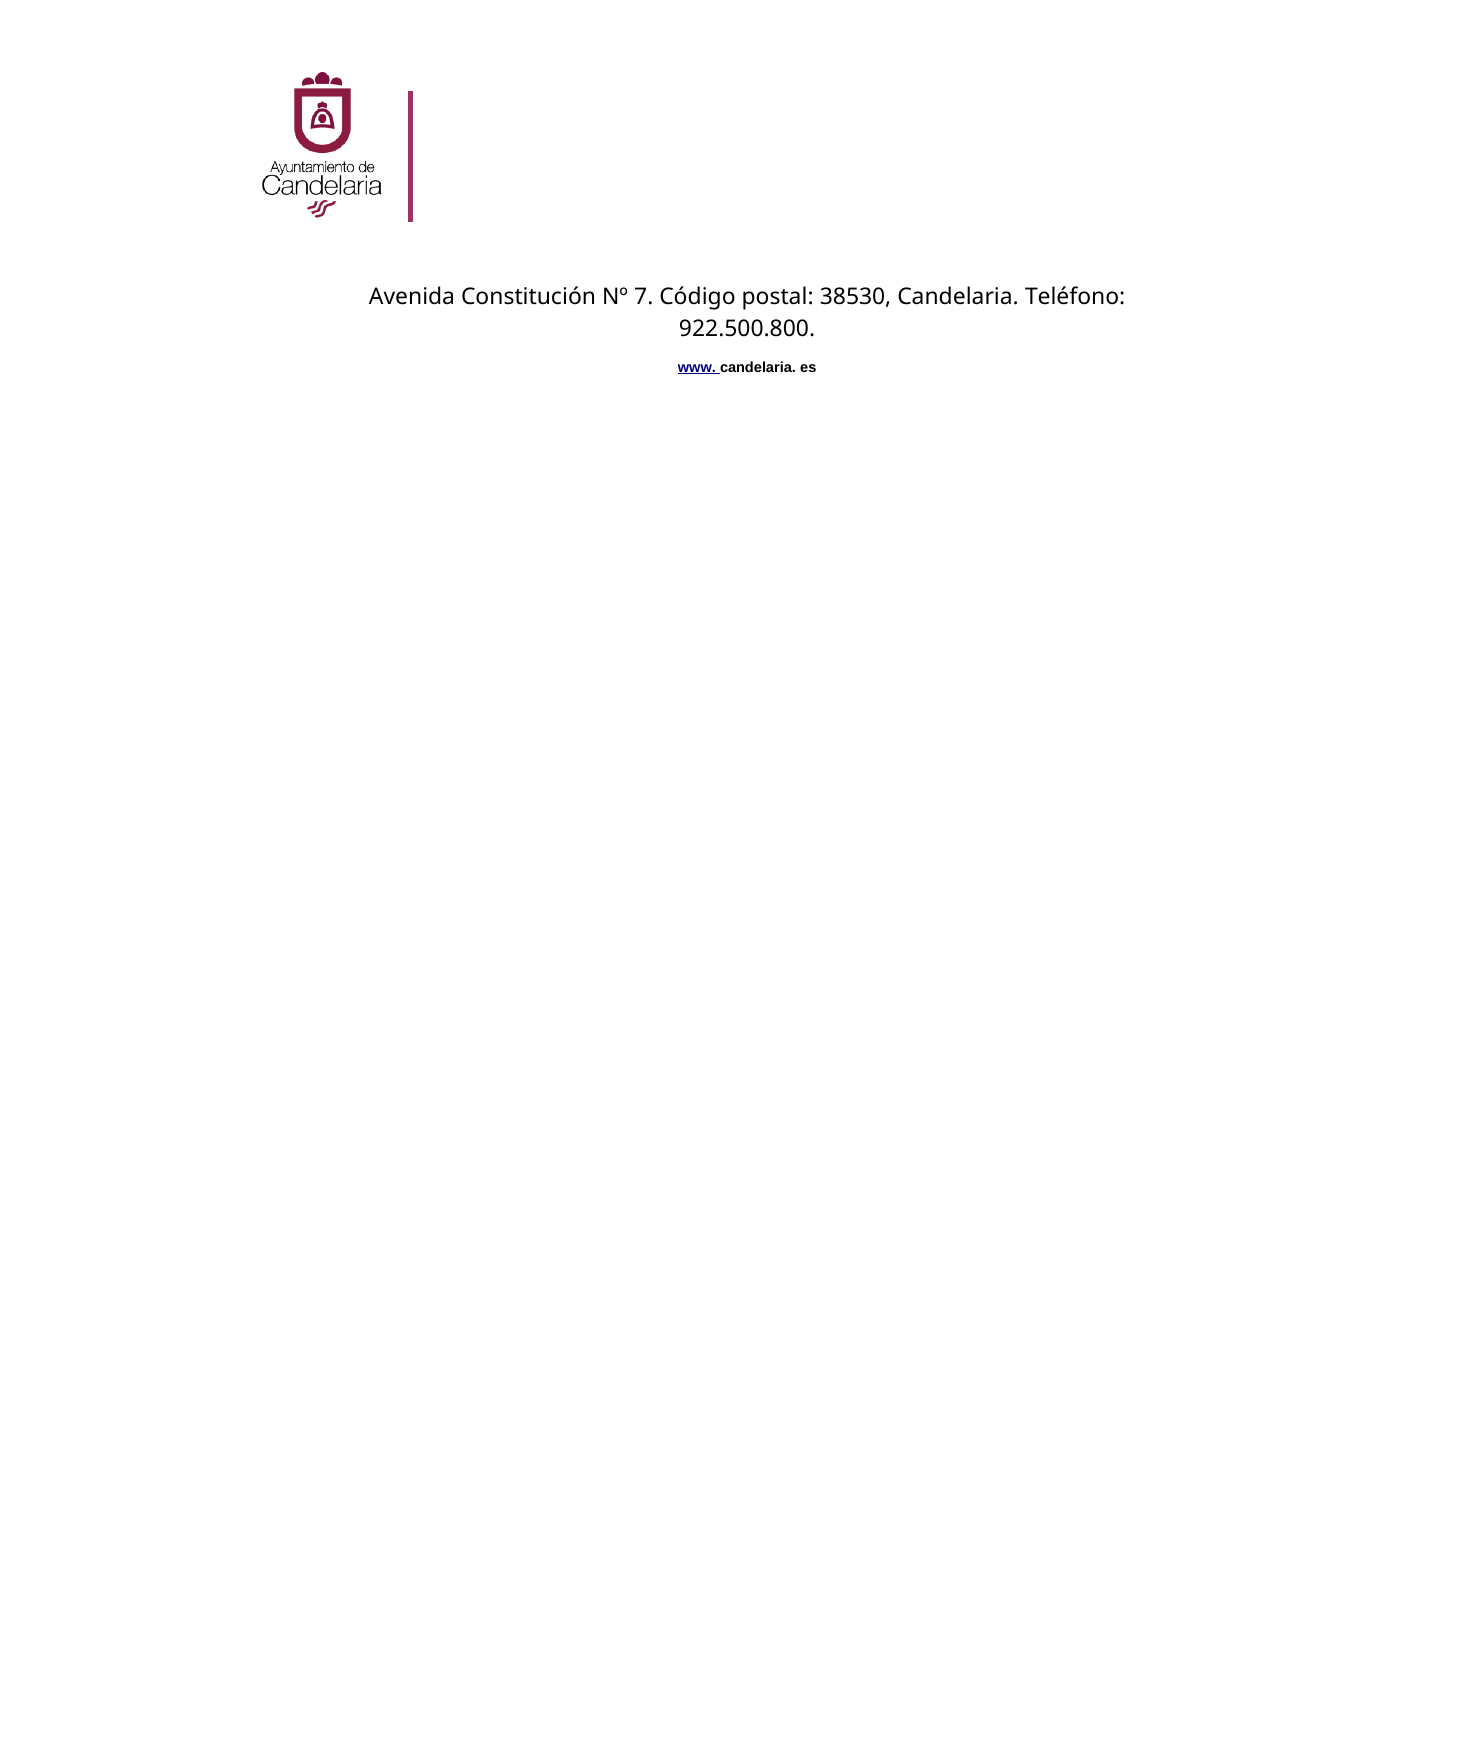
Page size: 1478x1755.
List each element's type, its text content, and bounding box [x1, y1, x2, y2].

text www. candelaria. es [385, 358, 1108, 375]
text Avenida Constitución Nº 7. Código postal: 38530, Candelaria. Teléfono: 922.500.800. [314, 280, 1180, 343]
